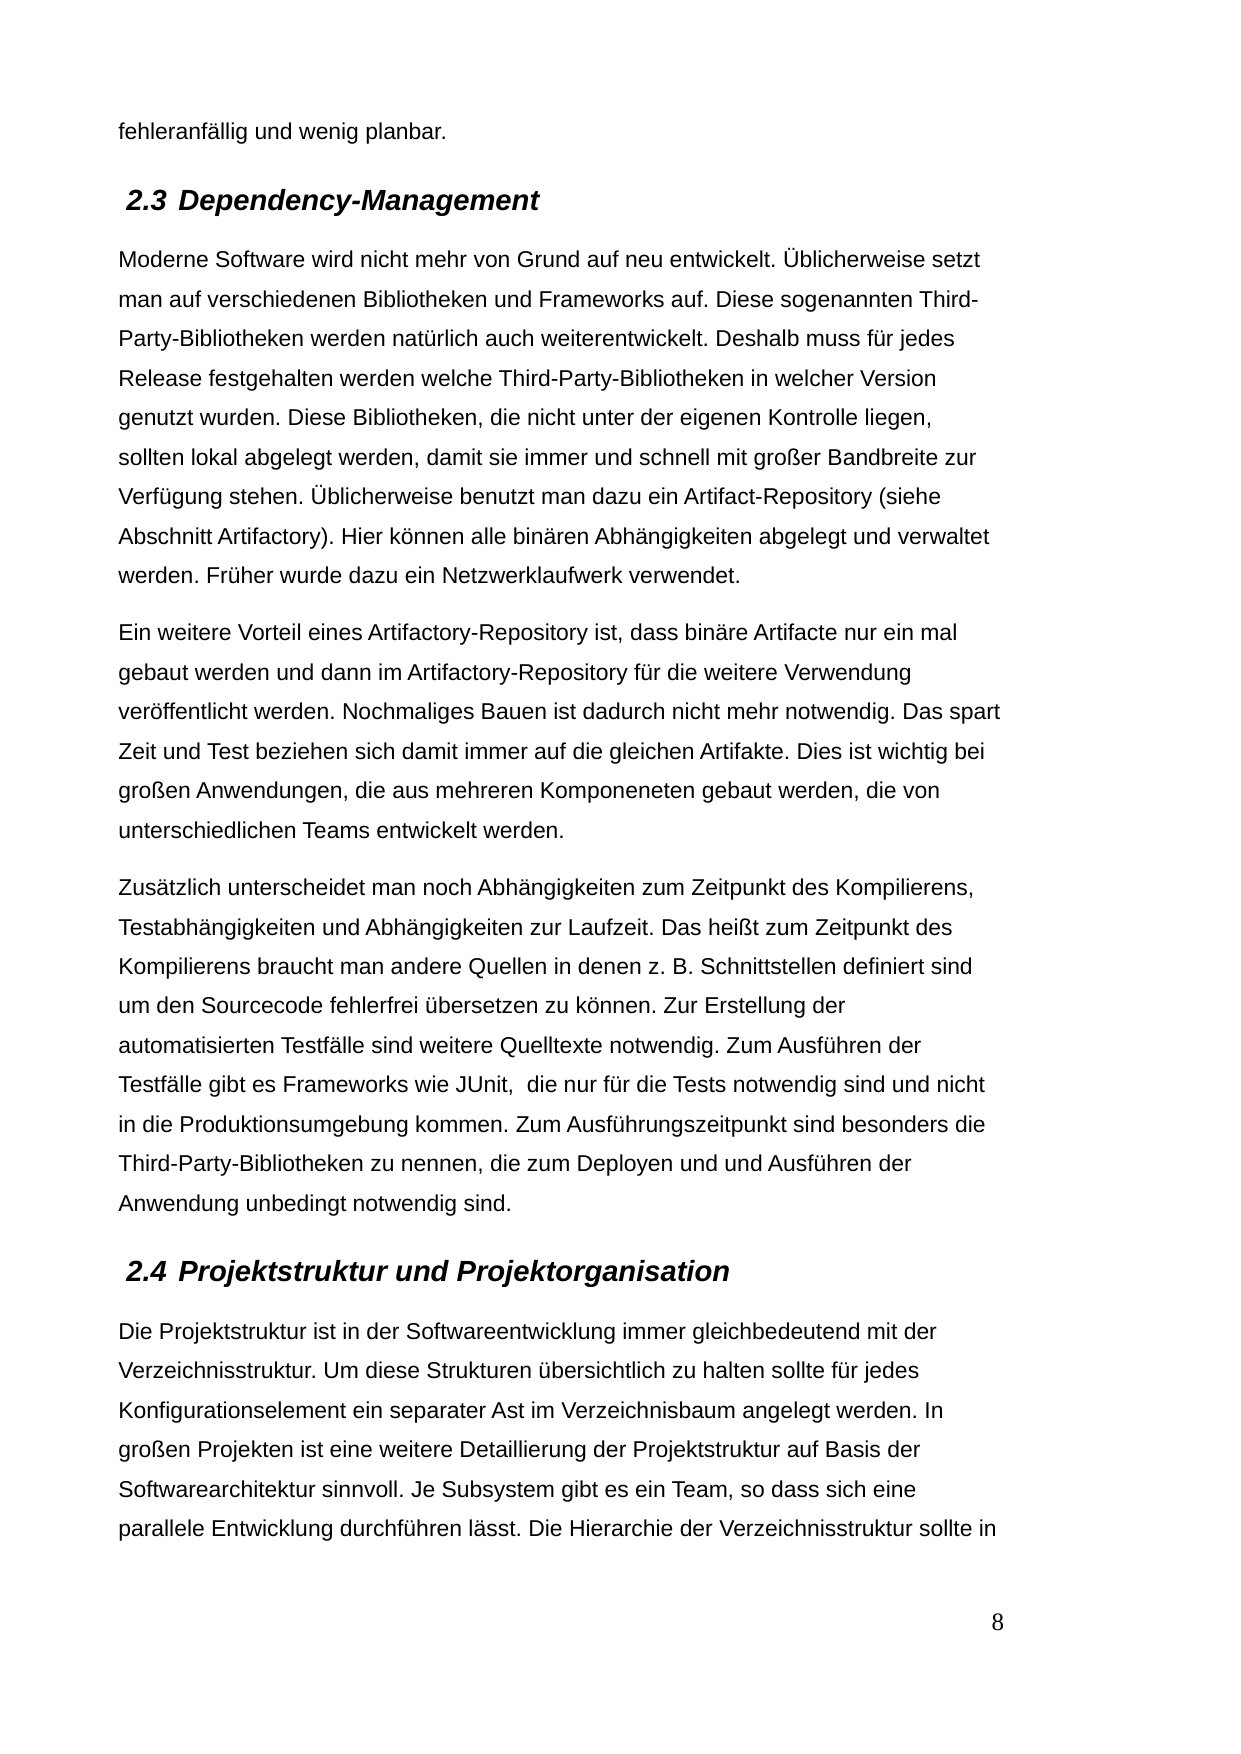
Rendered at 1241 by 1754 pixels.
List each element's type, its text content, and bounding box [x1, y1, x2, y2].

text Die Projektstruktur ist in der Softwareentwicklung immer gleichbedeutend mit der Verzeichnisstruktur. Um diese Strukturen übersichtlich zu halten sollte für jedes Konfigurationselement ein separater Ast im Verzeichnisbaum angelegt werden. In großen Projekten ist eine weitere Detaillierung der Projektstruktur auf Basis der Softwarearchitektur sinnvoll. Je Subsystem gibt es ein Team, so dass sich eine parallele Entwicklung durchführen lässt. Die Hierarchie der Verzeichnisstruktur sollte in [118, 1318, 1004, 1542]
text Zusätzlich unterscheidet man noch Abhängigkeiten zum Zeitpunkt des Kompilierens, Testabhängigkeiten und Abhängigkeiten zur Laufzeit. Das heißt zum Zeitpunkt des Kompilierens braucht man andere Quellen in denen z. B. Schnittstellen definiert sind um den Sourcecode fehlerfrei übersetzen zu können. Zur Erstellung der automatisierten Testfälle sind weitere Quelltexte notwendig. Zum Ausführen der Testfälle gibt es Frameworks wie JUnit, die nur für die Tests notwendig sind und nicht in die Produktionsumgebung kommen. Zum Ausführungszeitpunkt sind besonders die Third-Party-Bibliotheken zu nennen, die zum Deployen und und Ausführen der Anwendung unbedingt notwendig sind. [118, 874, 1004, 1216]
subtitle Dependency-Management [118, 183, 1004, 216]
text fehleranfällig und wenig planbar. [118, 118, 1004, 144]
text Moderne Software wird nicht mehr von Grund auf neu entwickelt. Üblicherweise setzt man auf verschiedenen Bibliotheken und Frameworks auf. Diese sogenannten Third-Party-Bibliotheken werden natürlich auch weiterentwickelt. Deshalb muss für jedes Release festgehalten werden welche Third-Party-Bibliotheken in welcher Version genutzt wurden. Diese Bibliotheken, die nicht unter der eigenen Kontrolle liegen, sollten lokal abgelegt werden, damit sie immer und schnell mit großer Bandbreite zur Verfügung stehen. Üblicherweise benutzt man dazu ein Artifact-Repository (siehe Abschnitt Artifactory). Hier können alle binären Abhängigkeiten abgelegt und verwaltet werden. Früher wurde dazu ein Netzwerklaufwerk verwendet. [118, 246, 1004, 588]
text Ein weitere Vorteil eines Artifactory-Repository ist, dass binäre Artifacte nur ein mal gebaut werden und dann im Artifactory-Repository für die weitere Verwendung veröffentlicht werden. Nochmaliges Bauen ist dadurch nicht mehr notwendig. Das spart Zeit und Test beziehen sich damit immer auf die gleichen Artifakte. Dies ist wichtig bei großen Anwendungen, die aus mehreren Komponeneten gebaut werden, die von unterschiedlichen Teams entwickelt werden. [118, 619, 1004, 843]
subtitle Projektstruktur und Projektorganisation [118, 1254, 1004, 1288]
